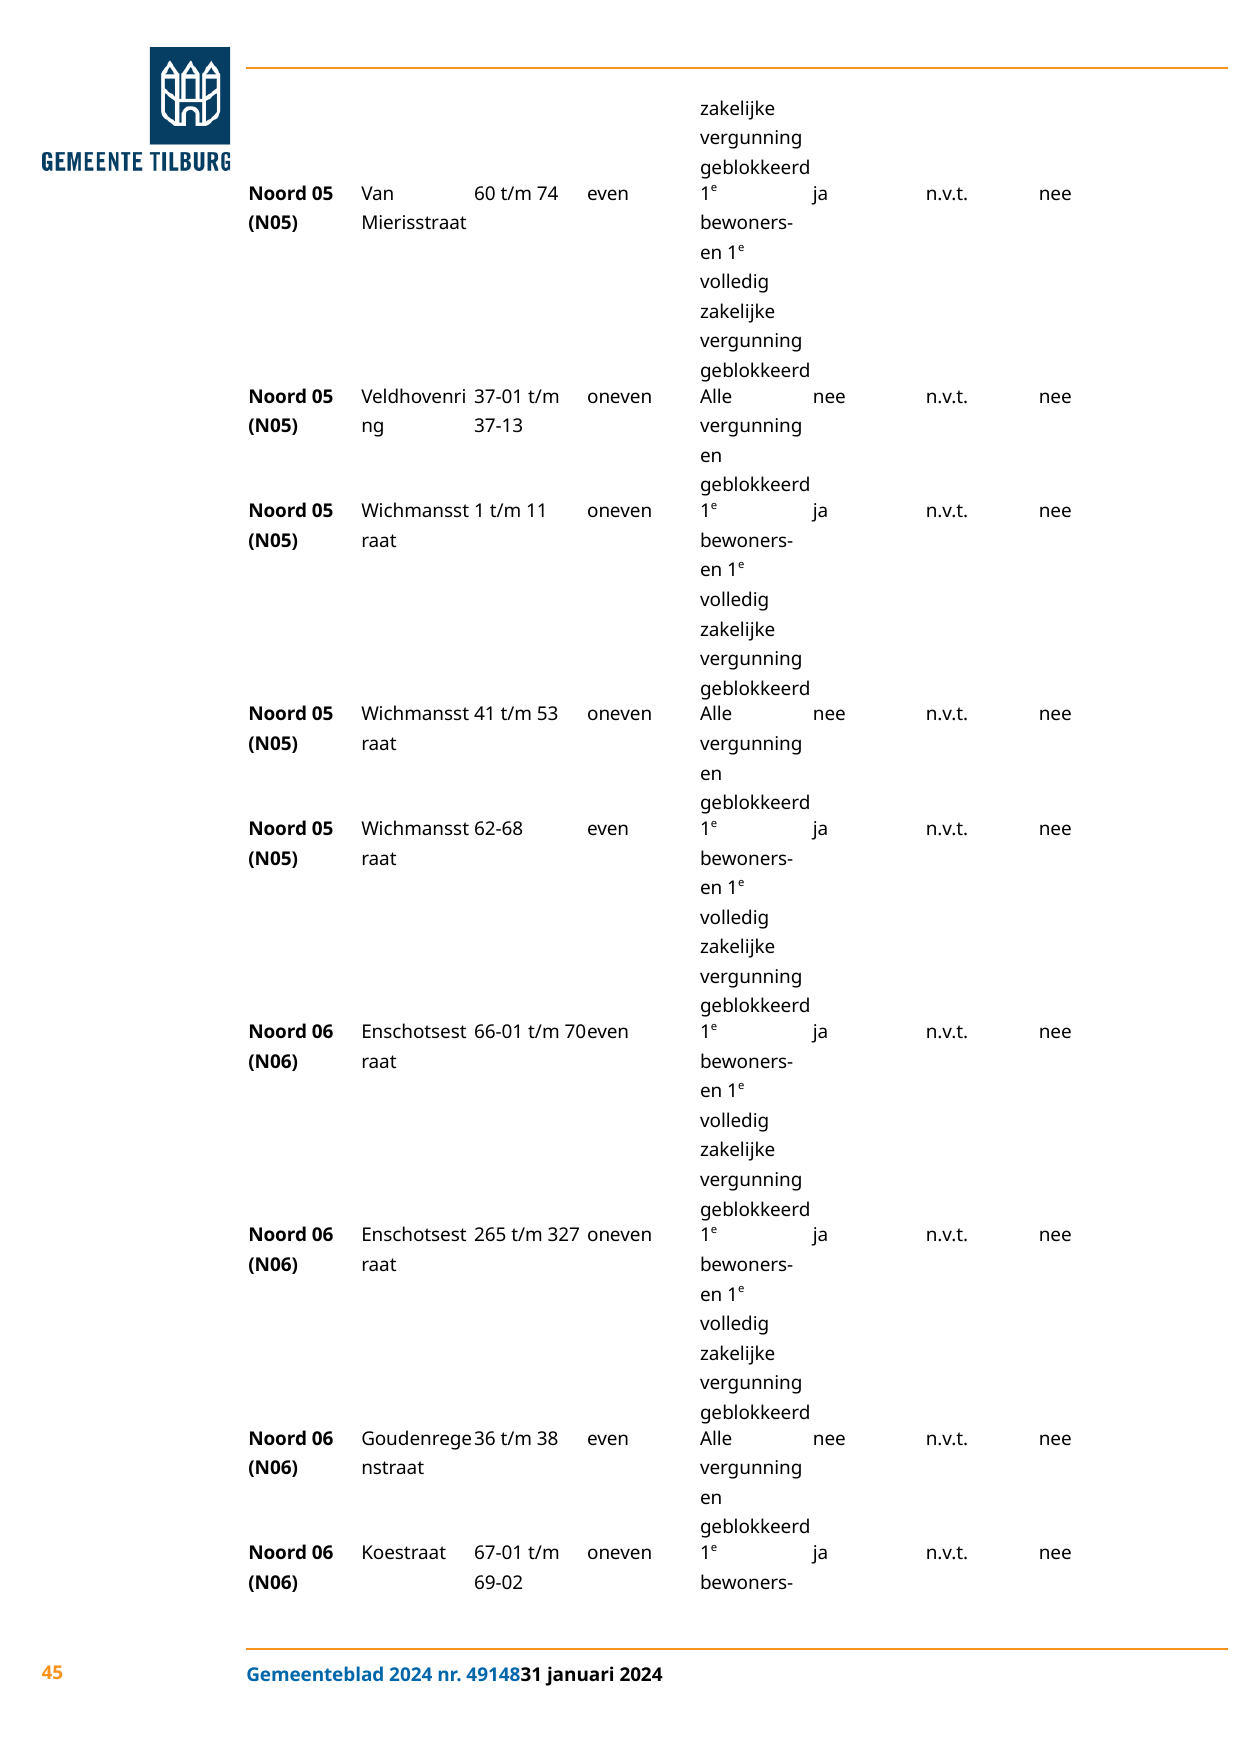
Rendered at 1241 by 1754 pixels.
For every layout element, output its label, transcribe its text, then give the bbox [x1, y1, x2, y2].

table_cell ja [813, 1018, 926, 1222]
table_cell Wichmansstraat [361, 701, 474, 815]
table_cell nee [813, 1425, 926, 1539]
table_cell [248, 95, 361, 180]
table_cell n.v.t. [926, 1018, 1038, 1222]
table_cell ja [813, 498, 926, 701]
table_cell nee [1039, 180, 1152, 383]
table_cell [474, 95, 587, 180]
table_cell Wichmansstraat [361, 498, 474, 701]
table_cell 60 t/m 74 [474, 180, 587, 383]
table_cell 1e bewoners- en 1e volledig zakelijke vergunning geblokkeerd [700, 498, 813, 701]
table_cell Alle vergunningen geblokkeerd [700, 1425, 813, 1539]
table_cell oneven [587, 1539, 700, 1594]
table_cell Enschotsestraat [361, 1222, 474, 1425]
table_cell ja [813, 180, 926, 383]
table_cell nee [813, 383, 926, 497]
table_cell Noord 05 (N05) [248, 815, 361, 1018]
table_cell Noord 05 (N05) [248, 180, 361, 383]
table_cell [926, 95, 1038, 180]
table_cell 36 t/m 38 [474, 1425, 587, 1539]
table_cell 37-01 t/m 37-13 [474, 383, 587, 497]
table_cell n.v.t. [926, 498, 1038, 701]
table_cell oneven [587, 1222, 700, 1425]
table_cell Noord 06 (N06) [248, 1018, 361, 1222]
table_cell ja [813, 1539, 926, 1594]
table_cell Noord 06 (N06) [248, 1222, 361, 1425]
table_cell Alle vergunningen geblokkeerd [700, 383, 813, 497]
table_cell 1e bewoners- en 1e volledig zakelijke vergunning geblokkeerd [700, 1018, 813, 1222]
table_cell nee [1039, 1222, 1152, 1425]
table_cell Noord 05 (N05) [248, 383, 361, 497]
table_cell nee [1039, 1539, 1152, 1594]
table_cell nee [1039, 1018, 1152, 1222]
table_cell 41 t/m 53 [474, 701, 587, 815]
table_cell oneven [587, 701, 700, 815]
table_cell nee [1039, 701, 1152, 815]
table_cell Goudenregenstraat [361, 1425, 474, 1539]
table_cell Noord 06 (N06) [248, 1539, 361, 1594]
table_cell even [587, 180, 700, 383]
table_cell oneven [587, 383, 700, 497]
table_cell 1 t/m 11 [474, 498, 587, 701]
table_cell Noord 06 (N06) [248, 1425, 361, 1539]
table_cell Veldhovenring [361, 383, 474, 497]
table_cell n.v.t. [926, 180, 1038, 383]
table_cell zakelijke vergunning geblokkeerd [700, 95, 813, 180]
table_cell Koestraat [361, 1539, 474, 1594]
table_cell 67-01 t/m 69-02 [474, 1539, 587, 1594]
table_cell 265 t/m 327 [474, 1222, 587, 1425]
table_cell Noord 05 (N05) [248, 701, 361, 815]
table_cell nee [1039, 498, 1152, 701]
table_cell Enschotsestraat [361, 1018, 474, 1222]
table_cell n.v.t. [926, 383, 1038, 497]
table_cell [361, 95, 474, 180]
table_cell even [587, 1018, 700, 1222]
table_cell n.v.t. [926, 815, 1038, 1018]
table_cell 1e bewoners- en 1e volledig zakelijke vergunning geblokkeerd [700, 815, 813, 1018]
table_cell 66-01 t/m 70 [474, 1018, 587, 1222]
table_cell [587, 95, 700, 180]
table_cell nee [1039, 815, 1152, 1018]
table_cell 1e bewoners- en 1e volledig zakelijke vergunning geblokkeerd [700, 1222, 813, 1425]
table_cell Van Mierisstraat [361, 180, 474, 383]
table_cell 1e bewoners- [700, 1539, 813, 1594]
table_cell nee [813, 701, 926, 815]
picture [41, 47, 231, 172]
table_cell nee [1039, 1425, 1152, 1539]
table_cell even [587, 815, 700, 1018]
table_cell Noord 05 (N05) [248, 498, 361, 701]
table_cell even [587, 1425, 700, 1539]
table_cell Alle vergunningen geblokkeerd [700, 701, 813, 815]
table_cell n.v.t. [926, 1539, 1038, 1594]
table_cell 62-68 [474, 815, 587, 1018]
table_cell n.v.t. [926, 701, 1038, 815]
table_cell ja [813, 1222, 926, 1425]
table_cell [1039, 95, 1152, 180]
table_cell oneven [587, 498, 700, 701]
table_cell nee [1039, 383, 1152, 497]
table_cell ja [813, 815, 926, 1018]
table_cell [813, 95, 926, 180]
table_cell n.v.t. [926, 1425, 1038, 1539]
table_cell 1e bewoners- en 1e volledig zakelijke vergunning geblokkeerd [700, 180, 813, 383]
table_cell Wichmansstraat [361, 815, 474, 1018]
table_cell n.v.t. [926, 1222, 1038, 1425]
